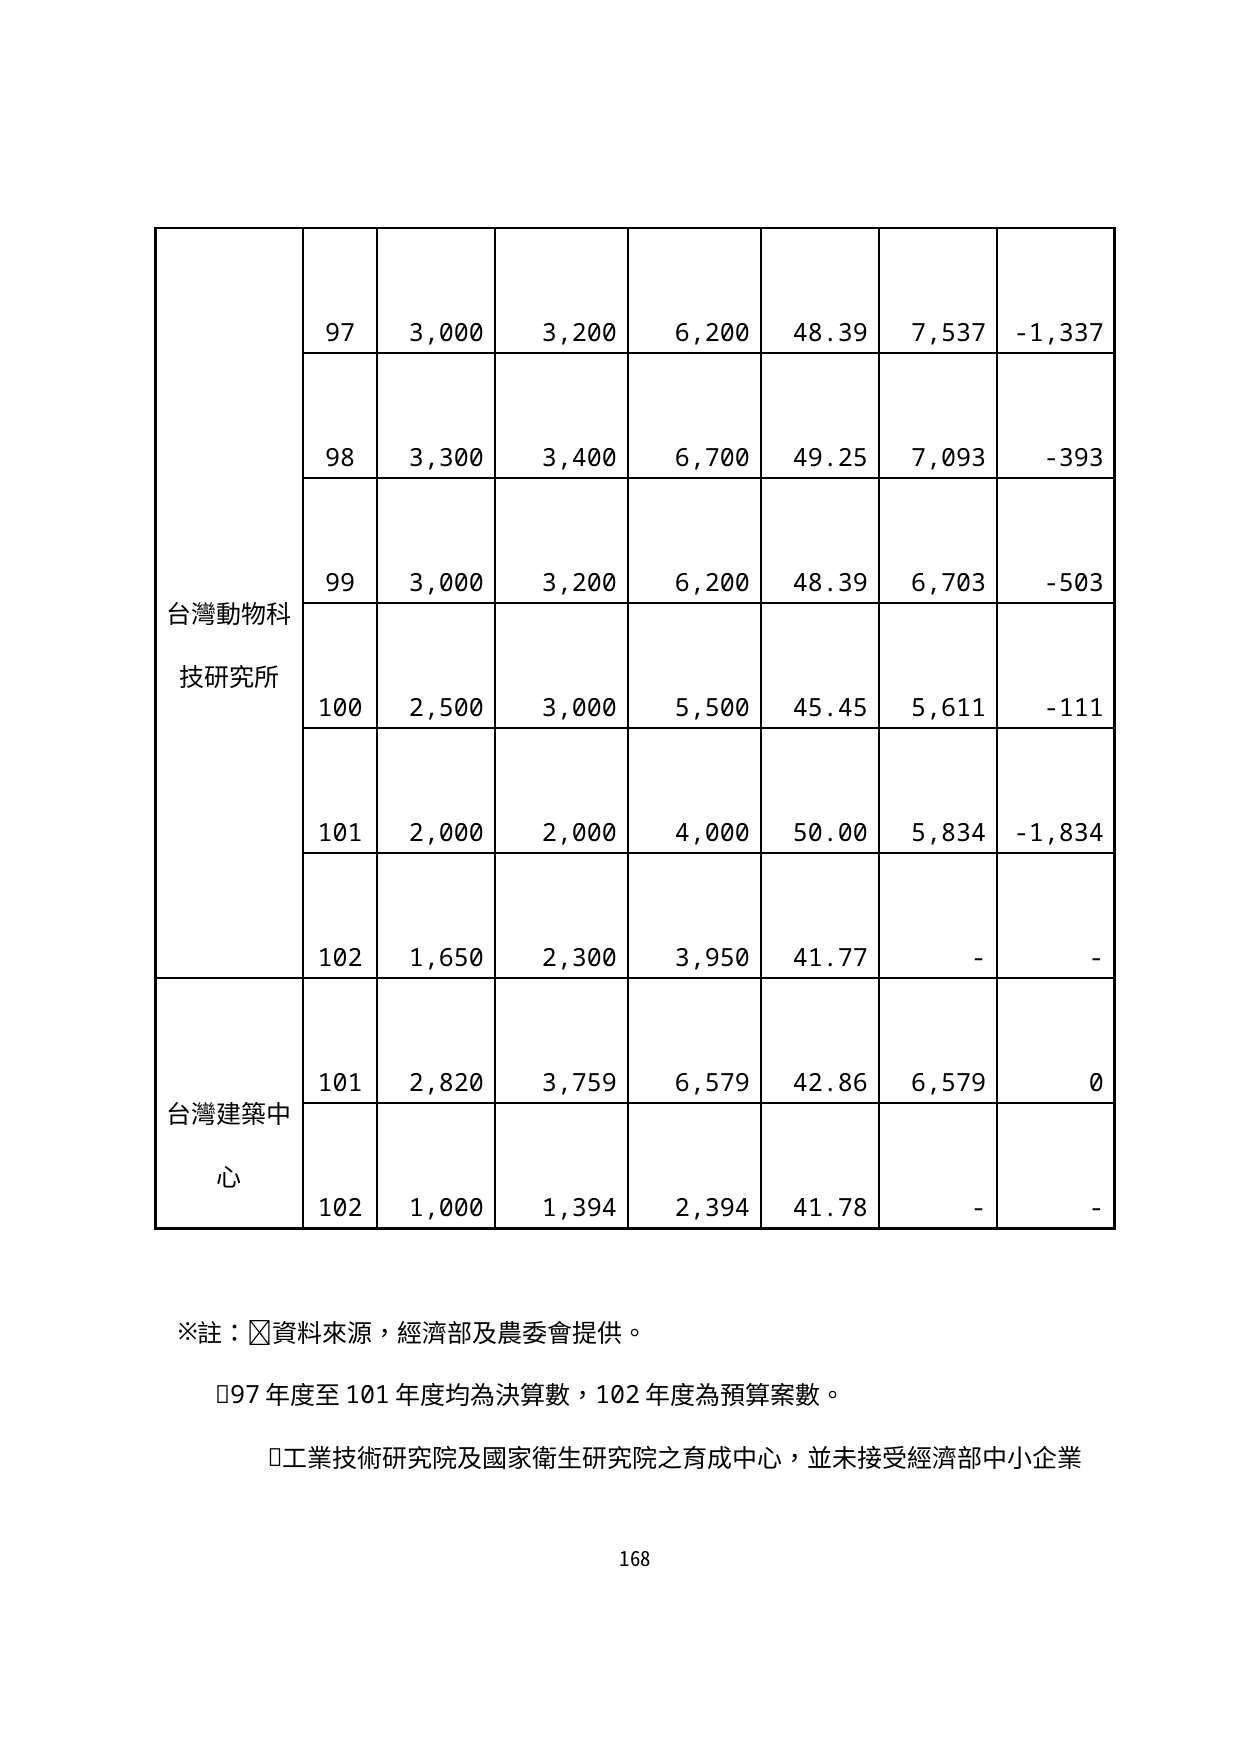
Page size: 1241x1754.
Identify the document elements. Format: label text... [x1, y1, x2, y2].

text 97年度至101年度均為決算數，102年度為預算案數。 [177, 1352, 1093, 1415]
table_cell 100 [304, 604, 376, 727]
table_cell 98 [304, 354, 376, 477]
table_cell 2,394 [629, 1104, 760, 1227]
table_cell 41.78 [762, 1104, 878, 1227]
table_cell 3,200 [496, 479, 627, 602]
table_cell 4,000 [629, 729, 760, 852]
table_cell 3,000 [378, 479, 494, 602]
table_cell 99 [304, 479, 376, 602]
table_cell 102 [304, 854, 376, 977]
table_cell 5,611 [880, 604, 996, 727]
table_cell 0 [998, 979, 1113, 1102]
table_cell 3,000 [378, 229, 494, 352]
table_cell 41.77 [762, 854, 878, 977]
table_cell 3,000 [496, 604, 627, 727]
table_cell 3,200 [496, 229, 627, 352]
table_cell 5,500 [629, 604, 760, 727]
table_cell 3,400 [496, 354, 627, 477]
table_cell 101 [304, 979, 376, 1102]
table_cell 2,300 [496, 854, 627, 977]
table_cell 1,000 [378, 1104, 494, 1227]
table_cell 6,579 [629, 979, 760, 1102]
table_cell 6,700 [629, 354, 760, 477]
table_cell 7,537 [880, 229, 996, 352]
table_cell 2,500 [378, 604, 494, 727]
table_cell 6,200 [629, 479, 760, 602]
table_cell 101 [304, 729, 376, 852]
table_cell 48.39 [762, 479, 878, 602]
table_cell - [998, 854, 1113, 977]
table_cell 3,950 [629, 854, 760, 977]
table_cell 1,650 [378, 854, 494, 977]
table_cell 2,000 [378, 729, 494, 852]
table_cell 45.45 [762, 604, 878, 727]
table_cell 7,093 [880, 354, 996, 477]
text 工業技術研究院及國家衛生研究院之育成中心，並未接受經濟部中小企業 [177, 1415, 1093, 1477]
table_cell 6,703 [880, 479, 996, 602]
table_cell -1,337 [998, 229, 1113, 352]
table_cell 50.00 [762, 729, 878, 852]
table_cell 48.39 [762, 229, 878, 352]
table_cell 台灣動物科技研究所 [157, 229, 302, 977]
table_cell 6,200 [629, 229, 760, 352]
table_cell -1,834 [998, 729, 1113, 852]
table_cell 2,820 [378, 979, 494, 1102]
table_cell -393 [998, 354, 1113, 477]
table_cell 2,000 [496, 729, 627, 852]
table_cell -111 [998, 604, 1113, 727]
table_cell 49.25 [762, 354, 878, 477]
table_cell 台灣建築中心 [157, 979, 302, 1227]
table_cell 97 [304, 229, 376, 352]
table_cell 102 [304, 1104, 376, 1227]
table_cell 3,759 [496, 979, 627, 1102]
table_cell 1,394 [496, 1104, 627, 1227]
table_cell - [998, 1104, 1113, 1227]
table_cell 3,300 [378, 354, 494, 477]
table_cell 6,579 [880, 979, 996, 1102]
table_cell - [880, 1104, 996, 1227]
table_cell - [880, 854, 996, 977]
table_cell 42.86 [762, 979, 878, 1102]
table_cell 5,834 [880, 729, 996, 852]
table_cell -503 [998, 479, 1113, 602]
text ※註：資料來源，經濟部及農委會提供。 [177, 1290, 1093, 1352]
